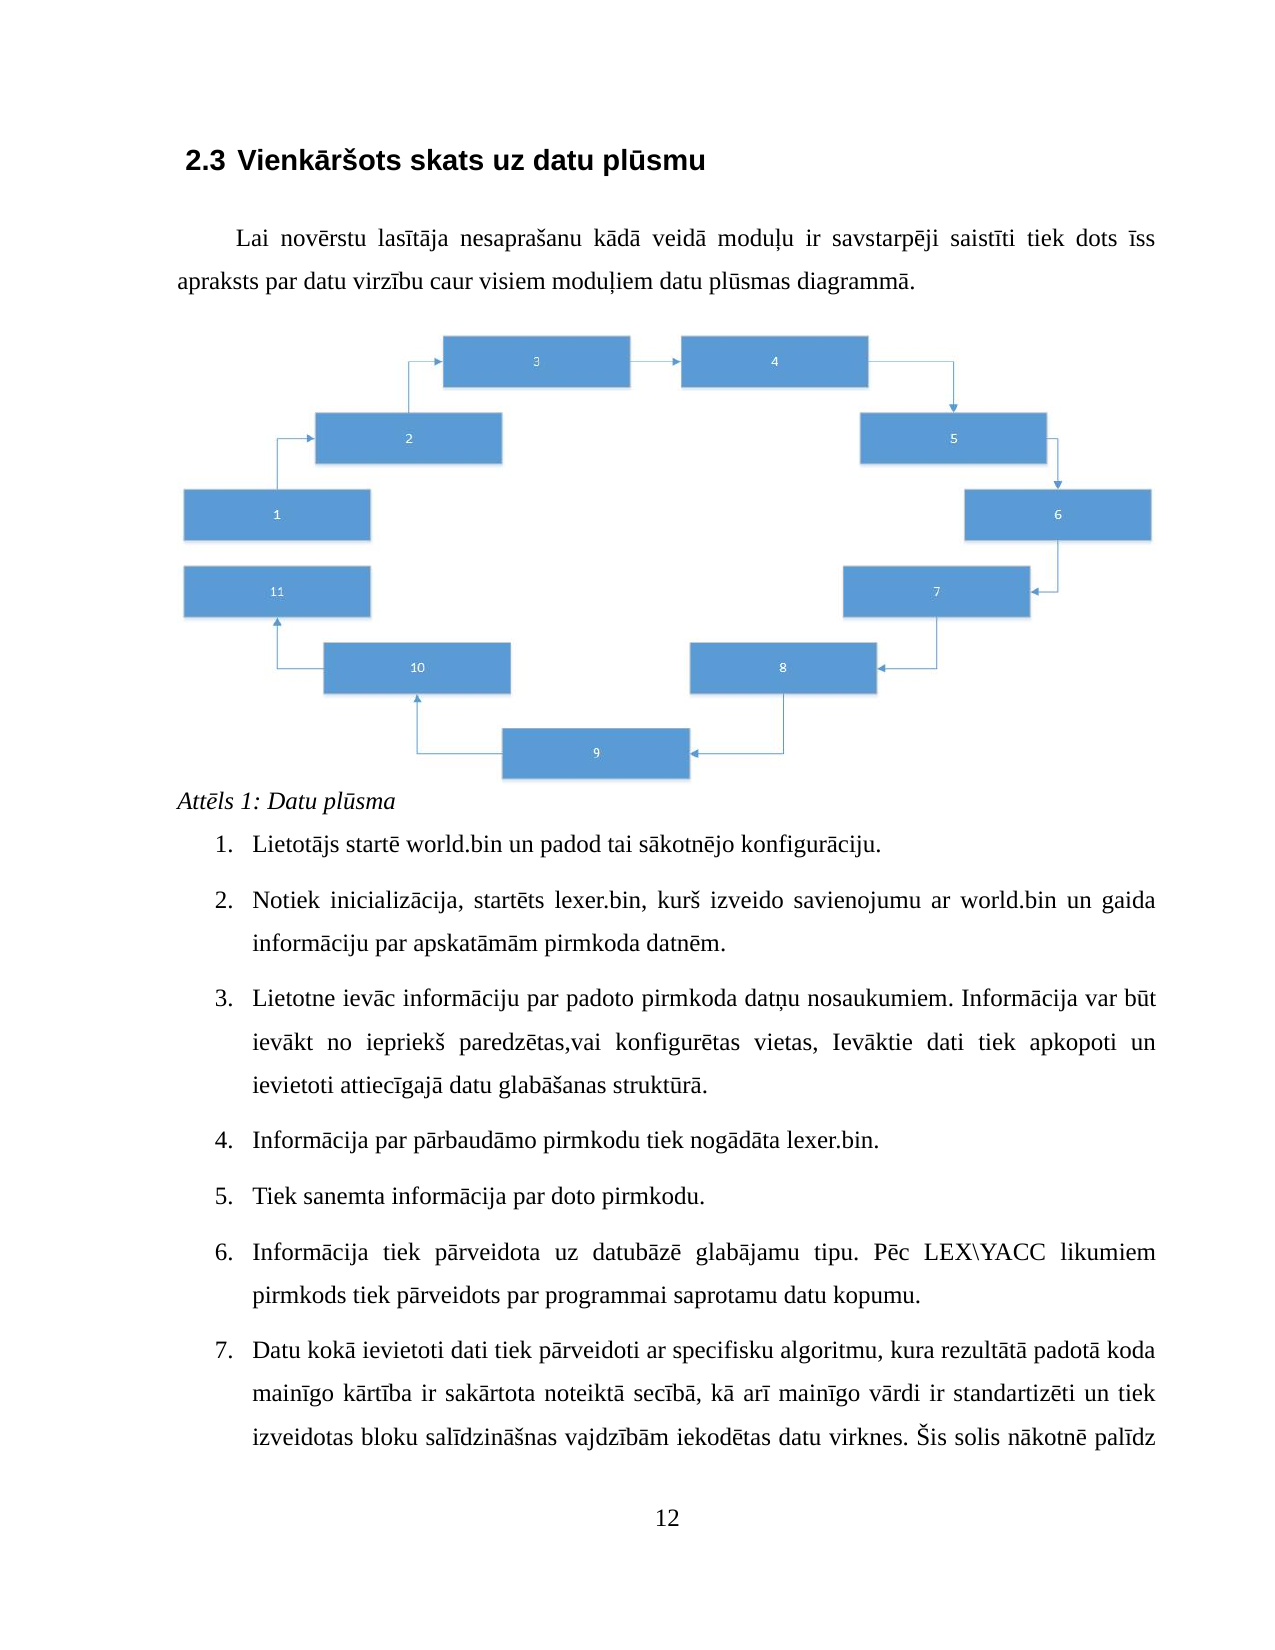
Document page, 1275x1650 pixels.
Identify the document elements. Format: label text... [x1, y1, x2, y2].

subtitle Vienkāršots skats uz datu plūsmu [177, 143, 1157, 177]
list Informācija tiek pārveidota uz datubāzē glabājamu tipu. Pēc LEX\YACC likumiem pirmkods tiek pārveidots par programmai saprotamu datu kopumu. [214, 1237, 1157, 1308]
list [177, 321, 1157, 334]
list Datu kokā ievietoti dati tiek pārveidoti ar specifisku algoritmu, kura rezultātā padotā koda mainīgo kārtība ir sakārtota noteiktā secībā, kā arī mainīgo vārdi ir standartizēti un tiek izveidotas bloku salīdzināšnas vajdzībām iekodētas datu virknes. Šis solis nākotnē palīdz [214, 1335, 1157, 1450]
list Informācija par pārbaudāmo pirmkodu tiek nogādāta lexer.bin. [214, 1125, 1157, 1154]
list Attēls 1: Datu plūsma [177, 786, 1157, 815]
list Tiek sanemta informācija par doto pirmkodu. [214, 1181, 1157, 1210]
list Notiek inicializācija, startēts lexer.bin, kurš izveido savienojumu ar world.bin un gaida informāciju par apskatāmām pirmkoda datnēm. [214, 885, 1157, 957]
picture [177, 334, 1158, 786]
list Lietotājs startē world.bin un padod tai sākotnējo konfigurāciju. [214, 815, 1157, 858]
text Lai novērstu lasītāja nesaprašanu kādā veidā moduļu ir savstarpēji saistīti tiek dots īss apraksts par datu virzību caur visiem moduļiem datu plūsmas diagrammā. [177, 223, 1157, 294]
list Lietotne ievāc informāciju par padoto pirmkoda datņu nosaukumiem. Informācija var būt ievākt no iepriekš paredzētas,vai konfigurētas vietas, Ievāktie dati tiek apkopoti un ievietoti attiecīgajā datu glabāšanas struktūrā. [214, 983, 1157, 1098]
